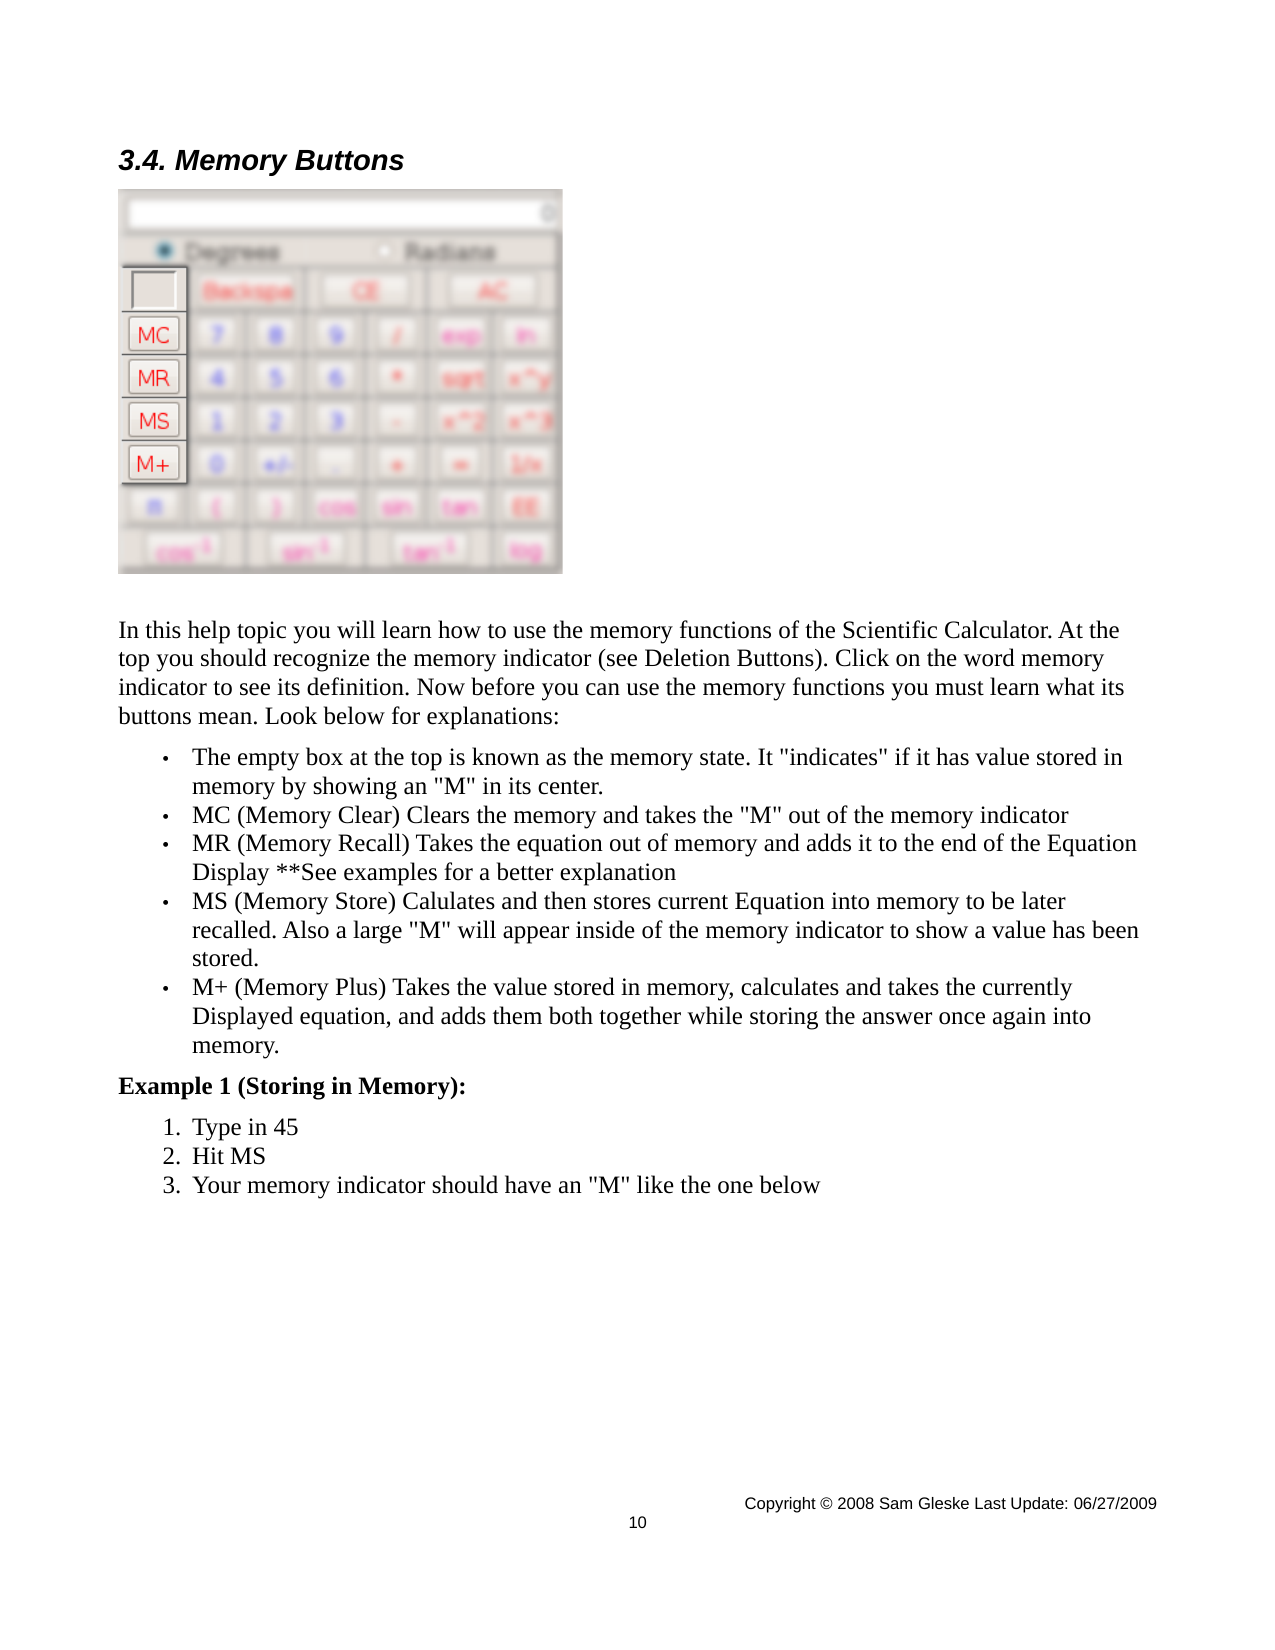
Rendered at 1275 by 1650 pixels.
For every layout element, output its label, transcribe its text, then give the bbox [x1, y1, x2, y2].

text Example 1 (Storing in Memory): [118, 1071, 1157, 1100]
text In this help topic you will learn how to use the memory functions of the Scientific Calculator. At the top you should recognize the memory indicator (see Deletion Buttons). Click on the word memory indicator to see its definition. Now before you can use the memory functions you must learn what its buttons mean. Look below for explanations: [118, 615, 1157, 730]
subtitle 3.4. Memory Buttons [118, 143, 1157, 177]
list M+ (Memory Plus) Takes the value stored in memory, calculates and takes the currently Displayed equation, and adds them both together while storing the answer once again into memory. [162, 972, 1157, 1058]
list Type in 45 [162, 1112, 1157, 1141]
list MS (Memory Store) Calulates and then stores current Equation into memory to be later recalled. Also a large "M" will appear inside of the memory indicator to show a value has been stored. [162, 886, 1157, 972]
list The empty box at the top is known as the memory state. It "indicates" if it has value stored in memory by showing an "M" in its center. [162, 742, 1157, 800]
list Your memory indicator should have an "M" like the one below [162, 1170, 1157, 1198]
list Hit MS [162, 1141, 1157, 1170]
list MR (Memory Recall) Takes the equation out of memory and adds it to the end of the Equation Display **See examples for a better explanation [162, 828, 1157, 886]
list MC (Memory Clear) Clears the memory and takes the "M" out of the memory indicator [162, 800, 1157, 828]
picture [118, 189, 563, 574]
